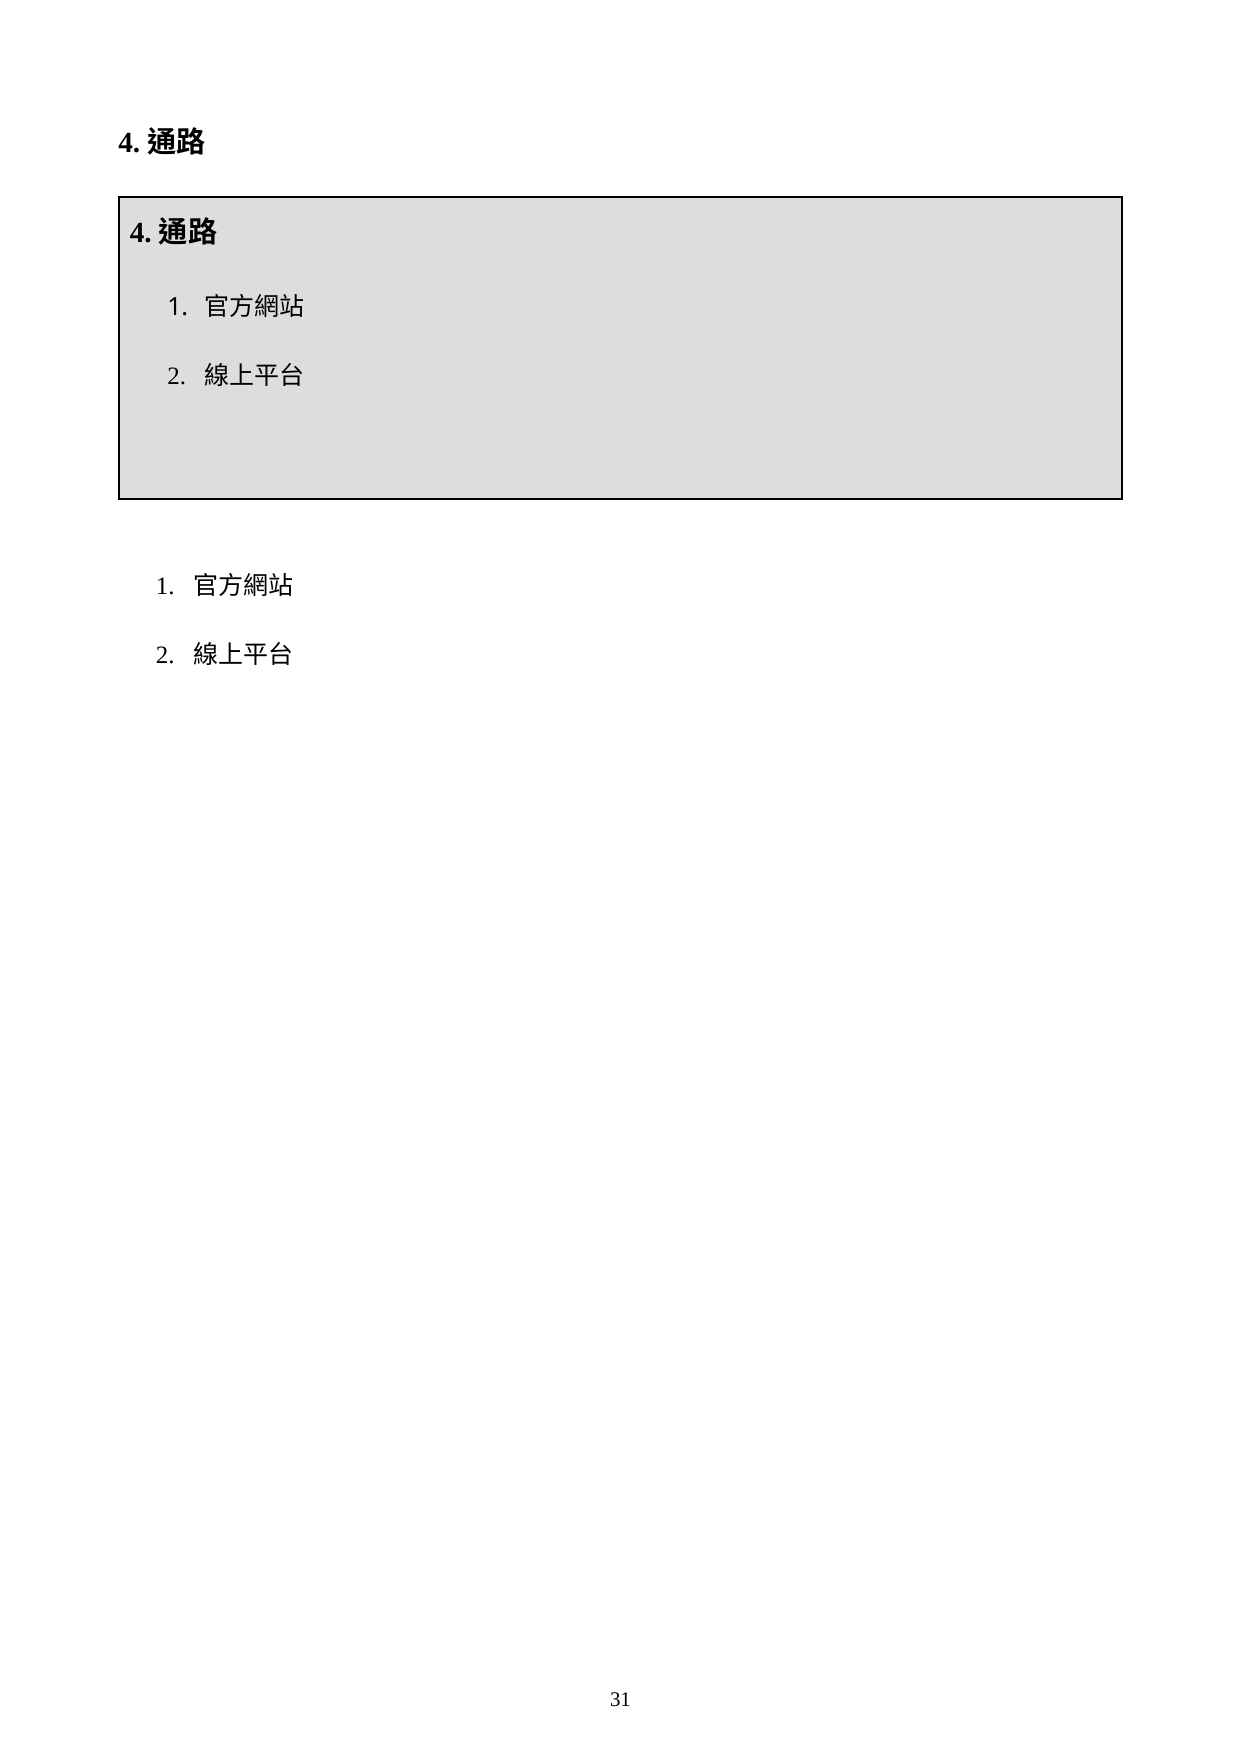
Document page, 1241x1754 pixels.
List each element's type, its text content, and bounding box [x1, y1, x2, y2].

text 4. 通路 [118, 118, 1122, 160]
table_header 4. 通路 官方網站 線上平台 [120, 198, 1121, 498]
list 官方網站 [156, 566, 1122, 602]
list 線上平台 [156, 634, 1122, 671]
